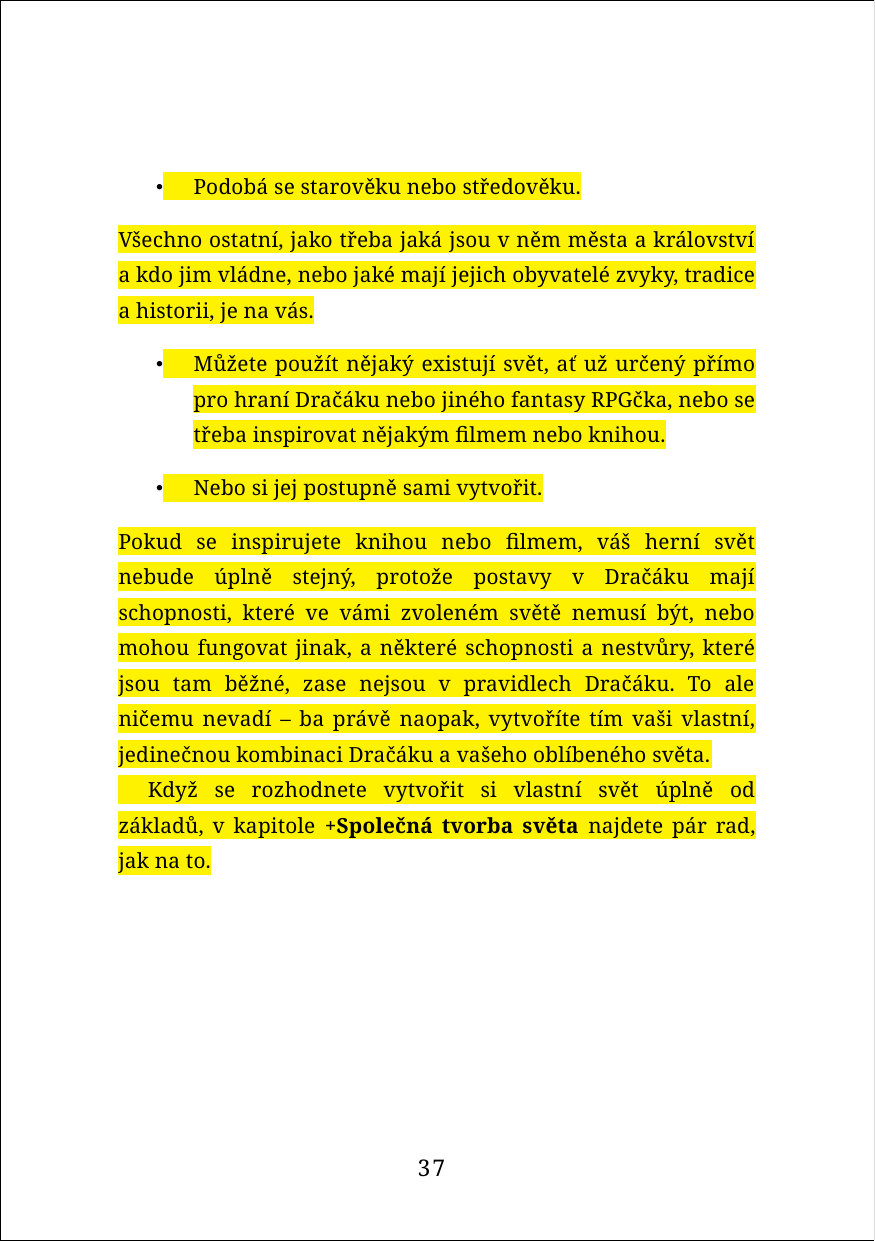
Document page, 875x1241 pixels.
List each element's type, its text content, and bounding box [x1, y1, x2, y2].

list Podobá se starověku nebo středověku. [156, 172, 756, 200]
text Všechno ostatní, jako třeba jaká jsou v něm města a království a kdo jim vládne, nebo jaké mají jejich obyvatelé zvyky, tradice a historii, je na vás. [118, 225, 756, 324]
list Můžete použít nějaký existují svět, ať už určený přímo pro hraní Dračáku nebo jiného fantasy RPGčka, nebo se třeba inspirovat nějakým filmem nebo knihou. [156, 349, 756, 449]
text Pokud se inspirujete knihou nebo filmem, váš herní svět nebude úplně stejný, protože postavy v Dračáku mají schopnosti, které ve vámi zvoleném světě nemusí být, nebo mohou fungovat jinak, a některé schopnosti a nestvůry, které jsou tam běžné, zase nejsou v pravidlech Dračáku. To ale ničemu nevadí – ba právě naopak, vytvoříte tím vaši vlastní, jedinečnou kombinaci Dračáku a vašeho oblíbeného světa. Když se rozhodnete vytvořit si vlastní svět úplně od základů, v kapitole +Společná tvorba světa najdete pár rad, jak na to. [118, 527, 756, 875]
list Nebo si jej postupně sami vytvořit. [156, 473, 756, 502]
